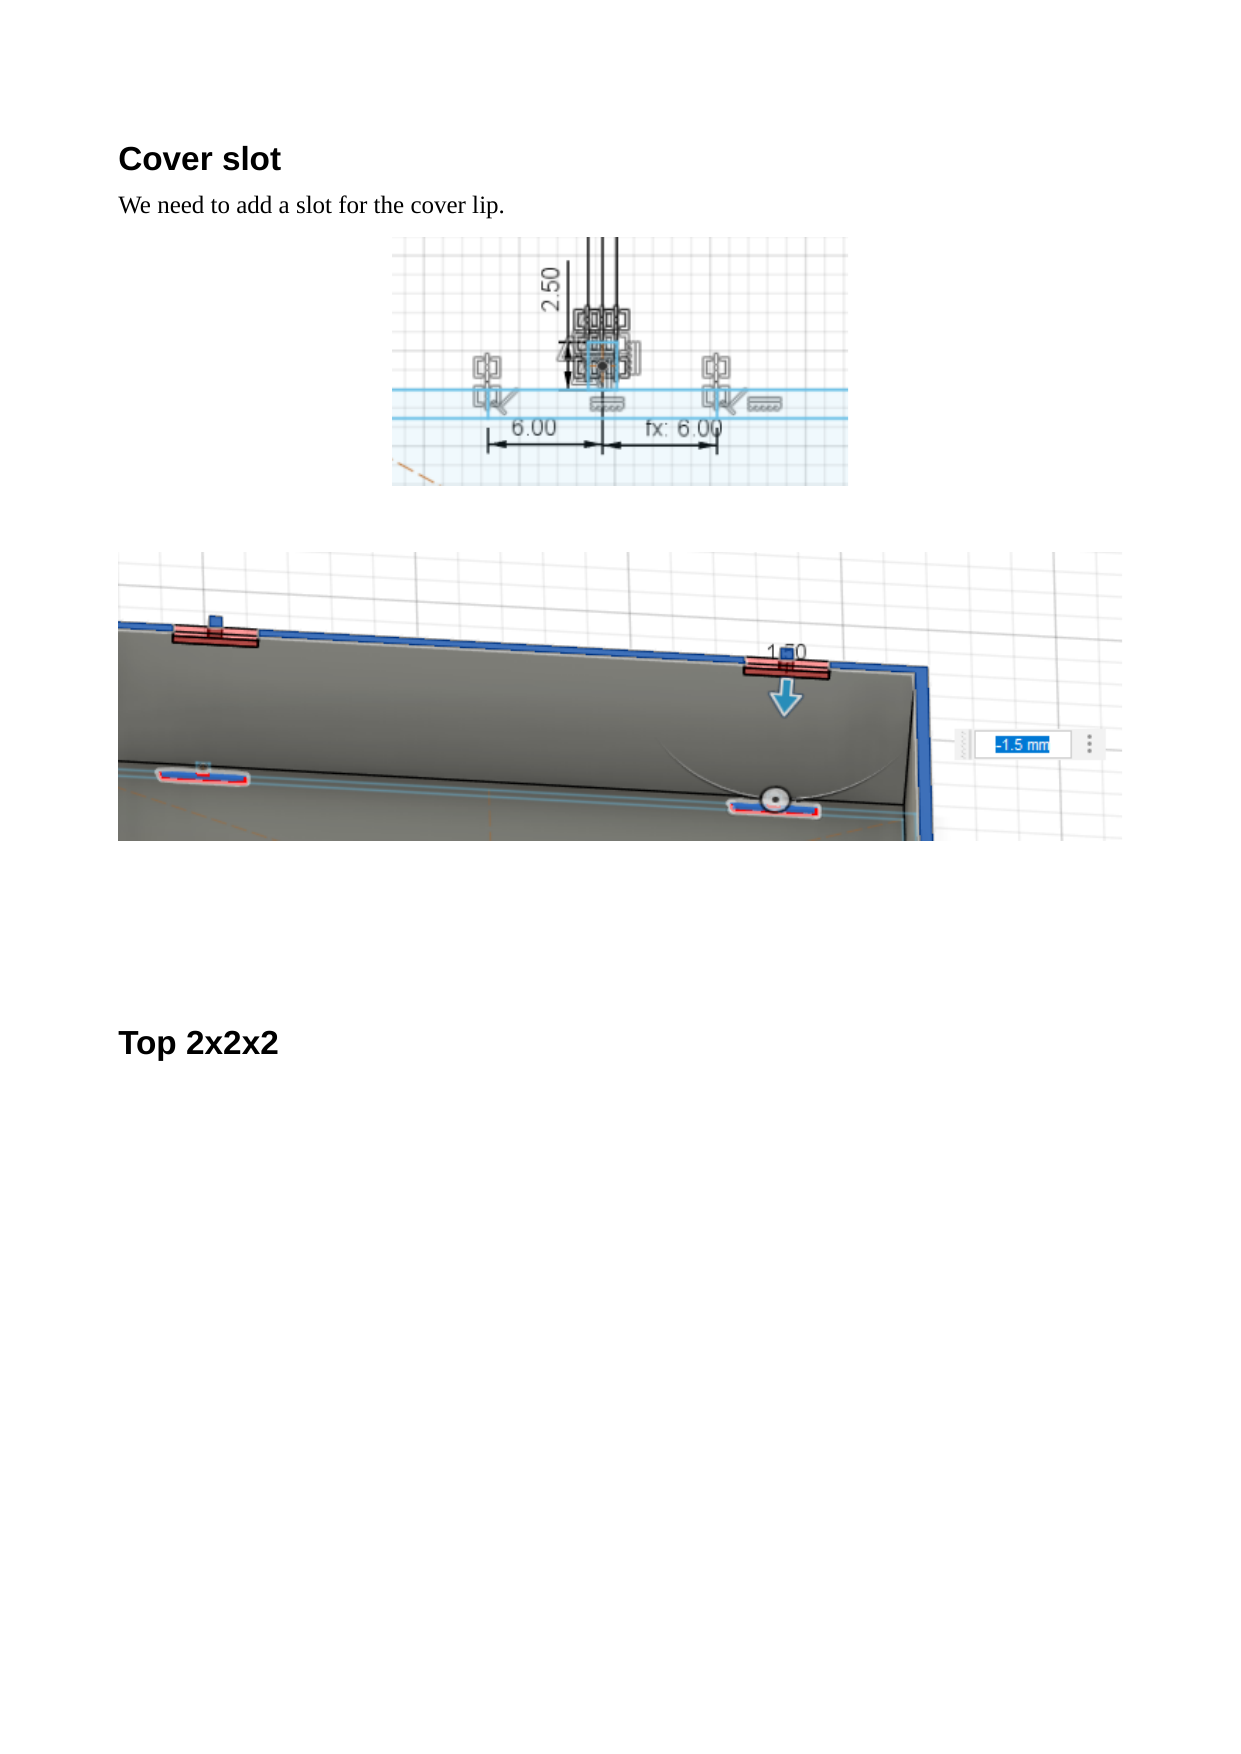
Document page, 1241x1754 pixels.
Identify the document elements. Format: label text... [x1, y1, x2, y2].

picture [118, 552, 1123, 841]
text We need to add a slot for the cover lip. [118, 190, 1122, 219]
picture [392, 237, 849, 486]
subtitle Top 2x2x2 [118, 1023, 1122, 1061]
subtitle Cover slot [118, 139, 1122, 177]
